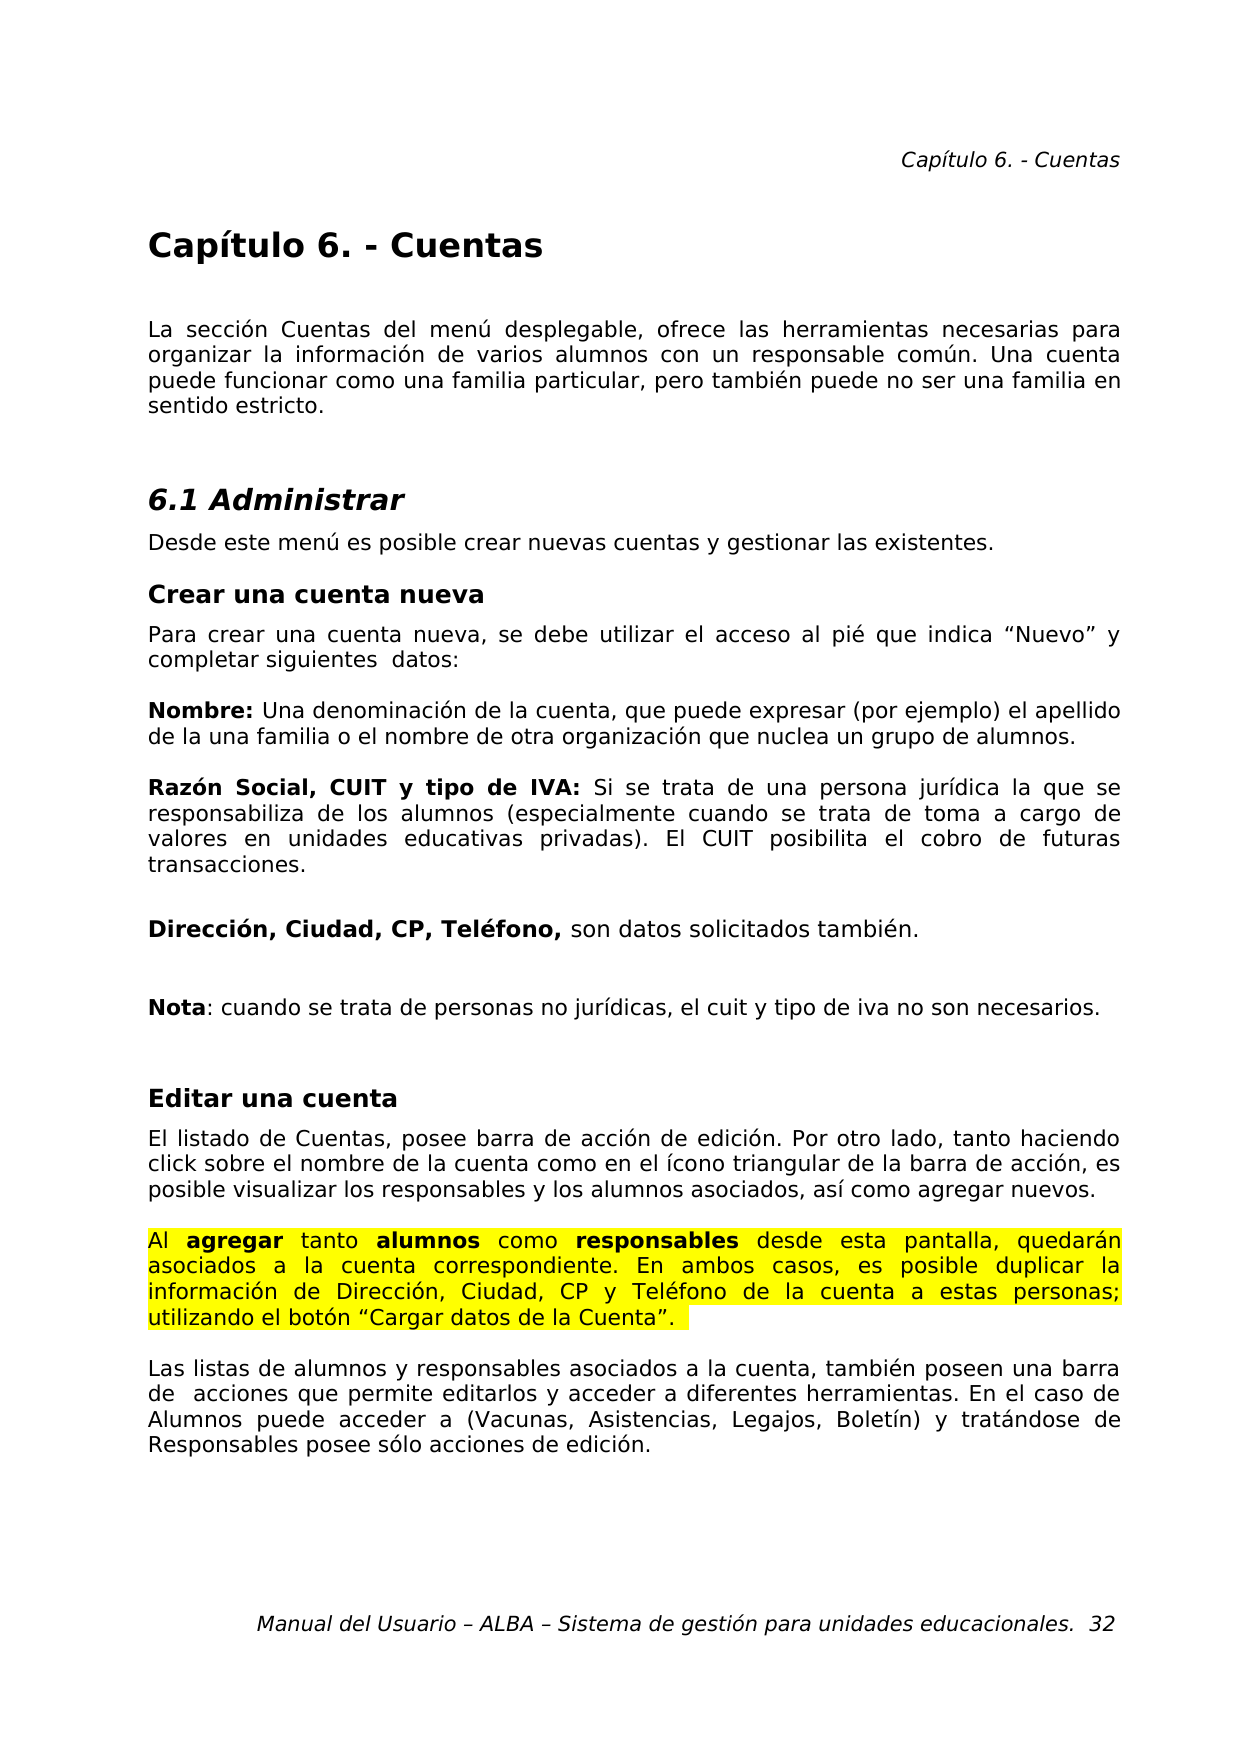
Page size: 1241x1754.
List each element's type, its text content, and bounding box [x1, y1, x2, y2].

subtitle Editar una cuenta [148, 1084, 1122, 1113]
subtitle Capítulo 6. - Cuentas [148, 226, 1122, 265]
text Nombre: Una denominación de la cuenta, que puede expresar (por ejemplo) el apellido de la una familia o el nombre de otra organización que nuclea un grupo de alumnos. [148, 698, 1122, 749]
subtitle Crear una cuenta nueva [148, 580, 1122, 609]
text Al agregar tanto alumnos como responsables desde esta pantalla, quedarán asociados a la cuenta correspondiente. En ambos casos, es posible duplicar la información de Dirección, Ciudad, CP y Teléfono de la cuenta a estas personas; utilizando el botón “Cargar datos de la Cuenta”. [148, 1228, 1122, 1330]
text Razón Social, CUIT y tipo de IVA: Si se trata de una persona jurídica la que se responsabiliza de los alumnos (especialmente cuando se trata de toma a cargo de valores en unidades educativas privadas). El CUIT posibilita el cobro de futuras transacciones. [148, 775, 1122, 877]
text El listado de Cuentas, posee barra de acción de edición. Por otro lado, tanto haciendo click sobre el nombre de la cuenta como en el ícono triangular de la barra de acción, es posible visualizar los responsables y los alumnos asociados, así como agregar nuevos. [148, 1126, 1122, 1203]
text Las listas de alumnos y responsables asociados a la cuenta, también poseen una barra de acciones que permite editarlos y acceder a diferentes herramientas. En el caso de Alumnos puede acceder a (Vacunas, Asistencias, Legajos, Boletín) y tratándose de Responsables posee sólo acciones de edición. [148, 1356, 1122, 1458]
subtitle 6.1 Administrar [148, 483, 1122, 517]
text Nota: cuando se trata de personas no jurídicas, el cuit y tipo de iva no son necesarios. [148, 995, 1122, 1020]
text Para crear una cuenta nueva, se debe utilizar el acceso al pié que indica “Nuevo” y completar siguientes datos: [148, 622, 1122, 673]
text Dirección, Ciudad, CP, Teléfono, son datos solicitados también. [148, 916, 1122, 943]
text La sección Cuentas del menú desplegable, ofrece las herramientas necesarias para organizar la información de varios alumnos con un responsable común. Una cuenta puede funcionar como una familia particular, pero también puede no ser una familia en sentido estricto. [148, 317, 1122, 419]
text Desde este menú es posible crear nuevas cuentas y gestionar las existentes. [148, 530, 1122, 555]
